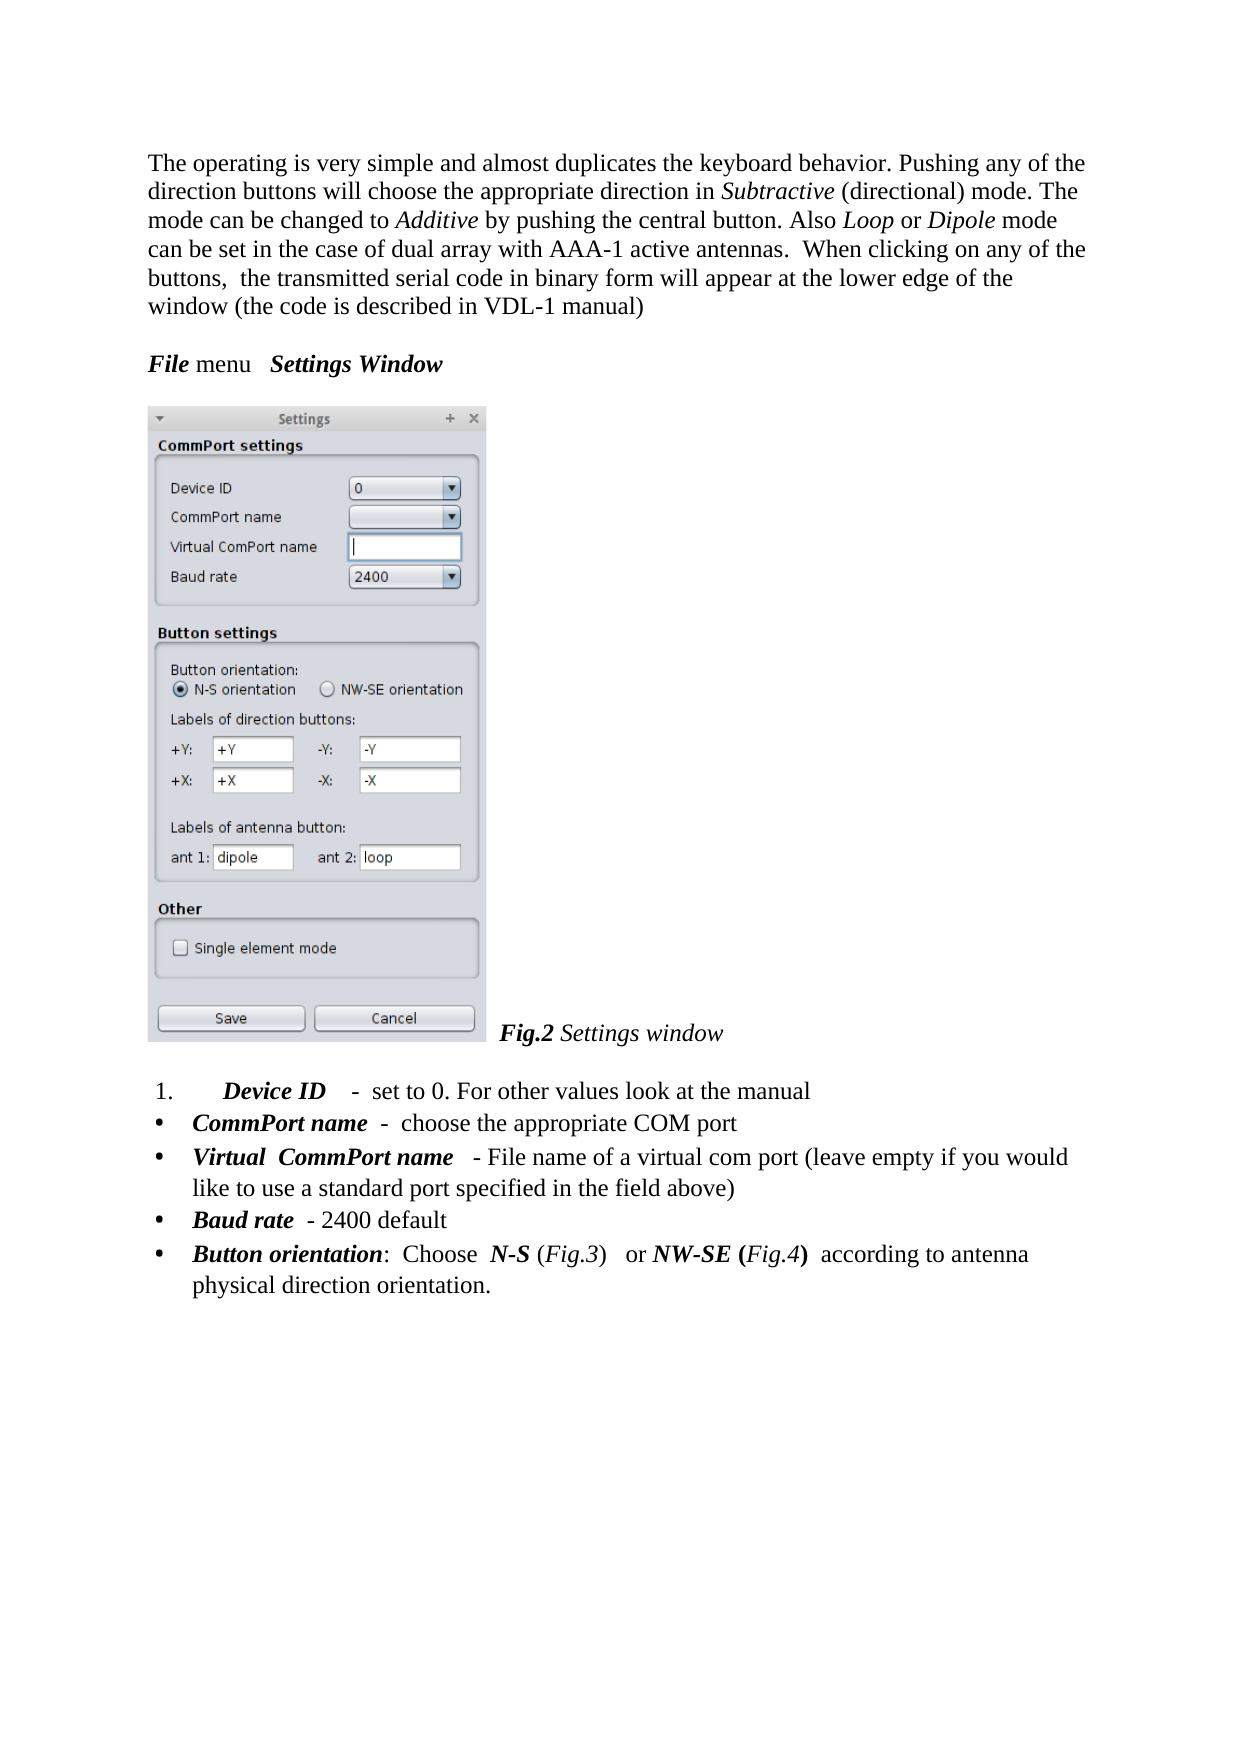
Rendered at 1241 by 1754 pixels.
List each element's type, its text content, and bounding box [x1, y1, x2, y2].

text Fig.2 Settings window [148, 406, 1093, 1047]
text File menu Settings Window [148, 349, 1093, 378]
text The operating is very simple and almost duplicates the keyboard behavior. Pushing any of the direction buttons will choose the appropriate direction in Subtractive (directional) mode. The mode can be changed to Additive by pushing the central button. Also Loop or Dipole mode can be set in the case of dual array with AAA-1 active antennas. When clicking on any of the buttons, the transmitted serial code in binary form will appear at the lower edge of the window (the code is described in VDL-1 manual) [148, 148, 1093, 320]
list Virtual CommPort name - File name of a virtual com port (leave empty if you would like to use a standard port specified in the field above) [154, 1139, 1093, 1202]
list CommPort name - choose the appropriate COM port [154, 1105, 1093, 1139]
list Device ID - set to 0. For other values look at the manual [154, 1076, 1093, 1105]
picture [147, 406, 487, 1042]
list Button orientation: Choose N-S (Fig.3) or NW-SE (Fig.4) according to antenna physical direction orientation. [154, 1236, 1093, 1298]
list Baud rate - 2400 default [154, 1202, 1093, 1236]
